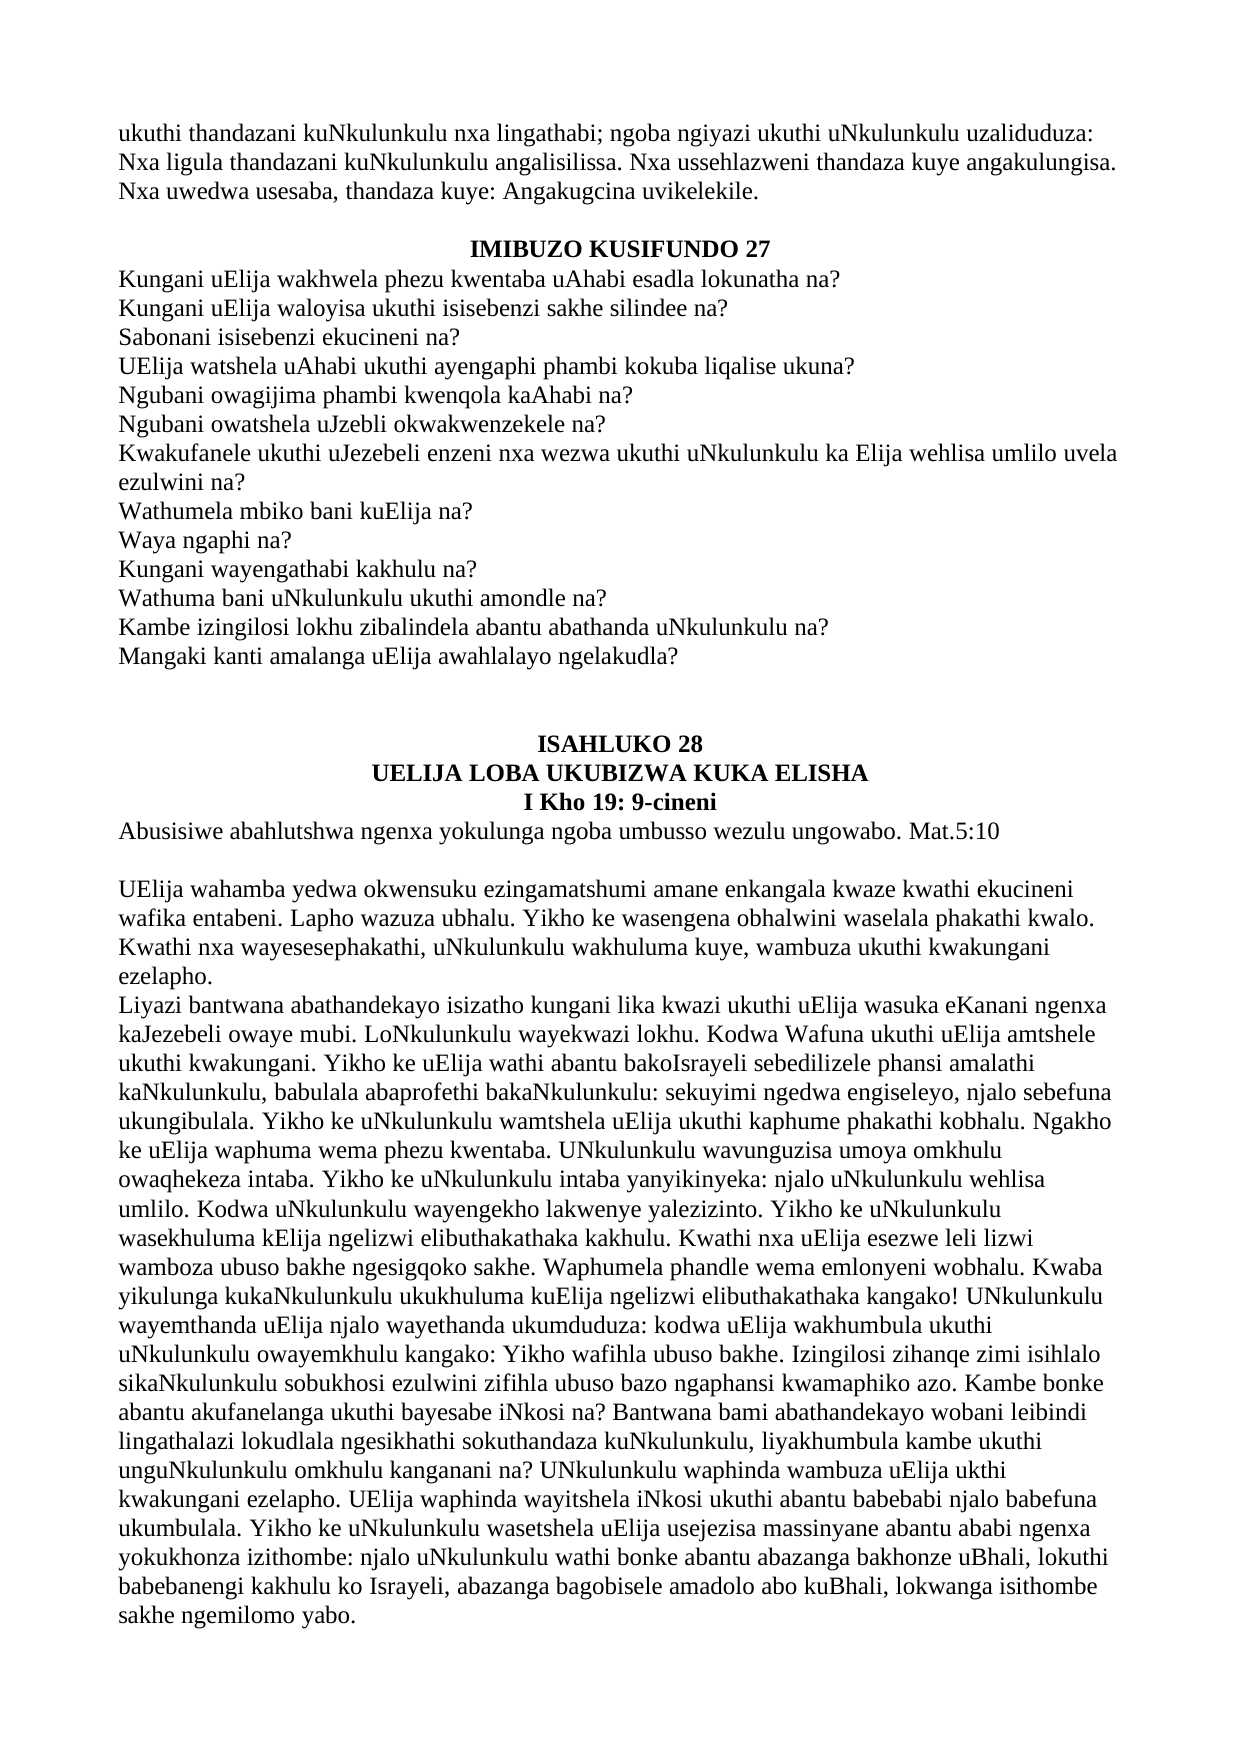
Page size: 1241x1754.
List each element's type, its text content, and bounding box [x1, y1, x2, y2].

text ukuthi thandazani kuNkulunkulu nxa lingathabi; ngoba ngiyazi ukuthi uNkulunkulu uzaliduduza: Nxa ligula thandazani kuNkulunkulu angalisilissa. Nxa ussehlazweni thandaza kuye angakulungisa. Nxa uwedwa usesaba, thandaza kuye: Angakugcina uvikelekile. [118, 118, 1122, 205]
text Sabonani isisebenzi ekucineni na? [118, 322, 1122, 351]
text Kungani wayengathabi kakhulu na? [118, 554, 1122, 583]
text IMIBUZO KUSIFUNDO 27 [118, 234, 1122, 263]
text UElija watshela uAhabi ukuthi ayengaphi phambi kokuba liqalise ukuna? [118, 351, 1122, 380]
text Ngubani owatshela uJzebli okwakwenzekele na? [118, 409, 1122, 438]
text I Kho 19: 9-cineni [118, 787, 1122, 816]
text ISAHLUKO 28 [118, 728, 1122, 757]
text Wathuma bani uNkulunkulu ukuthi amondle na? [118, 583, 1122, 612]
text UElija wahamba yedwa okwensuku ezingamatshumi amane enkangala kwaze kwathi ekucineni wafika entabeni. Lapho wazuza ubhalu. Yikho ke wasengena obhalwini waselala phakathi kwalo. Kwathi nxa wayesesephakathi, uNkulunkulu wakhuluma kuye, wambuza ukuthi kwakungani ezelapho. [118, 874, 1122, 990]
text Abusisiwe abahlutshwa ngenxa yokulunga ngoba umbusso wezulu ungowabo. Mat.5:10 [118, 816, 1122, 845]
text Kungani uElija wakhwela phezu kwentaba uAhabi esadla lokunatha na? [118, 263, 1122, 292]
text Liyazi bantwana abathandekayo isizatho kungani lika kwazi ukuthi uElija wasuka eKanani ngenxa kaJezebeli owaye mubi. LoNkulunkulu wayekwazi lokhu. Kodwa Wafuna ukuthi uElija amtshele ukuthi kwakungani. Yikho ke uElija wathi abantu bakoIsrayeli sebedilizele phansi amalathi kaNkulunkulu, babulala abaprofethi bakaNkulunkulu: sekuyimi ngedwa engiseleyo, njalo sebefuna ukungibulala. Yikho ke uNkulunkulu wamtshela uElija ukuthi kaphume phakathi kobhalu. Ngakho ke uElija waphuma wema phezu kwentaba. UNkulunkulu wavunguzisa umoya omkhulu owaqhekeza intaba. Yikho ke uNkulunkulu intaba yanyikinyeka: njalo uNkulunkulu wehlisa umlilo. Kodwa uNkulunkulu wayengekho lakwenye yalezizinto. Yikho ke uNkulunkulu wasekhuluma kElija ngelizwi elibuthakathaka kakhulu. Kwathi nxa uElija esezwe leli lizwi wamboza ubuso bakhe ngesigqoko sakhe. Waphumela phandle wema emlonyeni wobhalu. Kwaba yikulunga kukaNkulunkulu ukukhuluma kuElija ngelizwi elibuthakathaka kangako! UNkulunkulu wayemthanda uElija njalo wayethanda ukumduduza: kodwa uElija wakhumbula ukuthi uNkulunkulu owayemkhulu kangako: Yikho wafihla ubuso bakhe. Izingilosi zihanqe zimi isihlalo sikaNkulunkulu sobukhosi ezulwini zifihla ubuso bazo ngaphansi kwamaphiko azo. Kambe bonke abantu akufanelanga ukuthi bayesabe iNkosi na? Bantwana bami abathandekayo wobani leibindi lingathalazi lokudlala ngesikhathi sokuthandaza kuNkulunkulu, liyakhumbula kambe ukuthi unguNkulunkulu omkhulu kanganani na? UNkulunkulu waphinda wambuza uElija ukthi kwakungani ezelapho. UElija waphinda wayitshela iNkosi ukuthi abantu babebabi njalo babefuna ukumbulala. Yikho ke uNkulunkulu wasetshela uElija usejezisa massinyane abantu ababi ngenxa yokukhonza izithombe: njalo uNkulunkulu wathi bonke abantu abazanga bakhonze uBhali, lokuthi babebanengi kakhulu ko Israyeli, abazanga bagobisele amadolo abo kuBhali, lokwanga isithombe sakhe ngemilomo yabo. [118, 990, 1122, 1629]
text Kungani uElija waloyisa ukuthi isisebenzi sakhe silindee na? [118, 292, 1122, 322]
text Mangaki kanti amalanga uElija awahlalayo ngelakudla? [118, 641, 1122, 670]
text Kwakufanele ukuthi uJezebeli enzeni nxa wezwa ukuthi uNkulunkulu ka Elija wehlisa umlilo uvela ezulwini na? [118, 438, 1122, 496]
text Ngubani owagijima phambi kwenqola kaAhabi na? [118, 380, 1122, 409]
text Waya ngaphi na? [118, 525, 1122, 554]
text Kambe izingilosi lokhu zibalindela abantu abathanda uNkulunkulu na? [118, 612, 1122, 641]
text UELIJA LOBA UKUBIZWA KUKA ELISHA [118, 757, 1122, 787]
text Wathumela mbiko bani kuElija na? [118, 496, 1122, 525]
